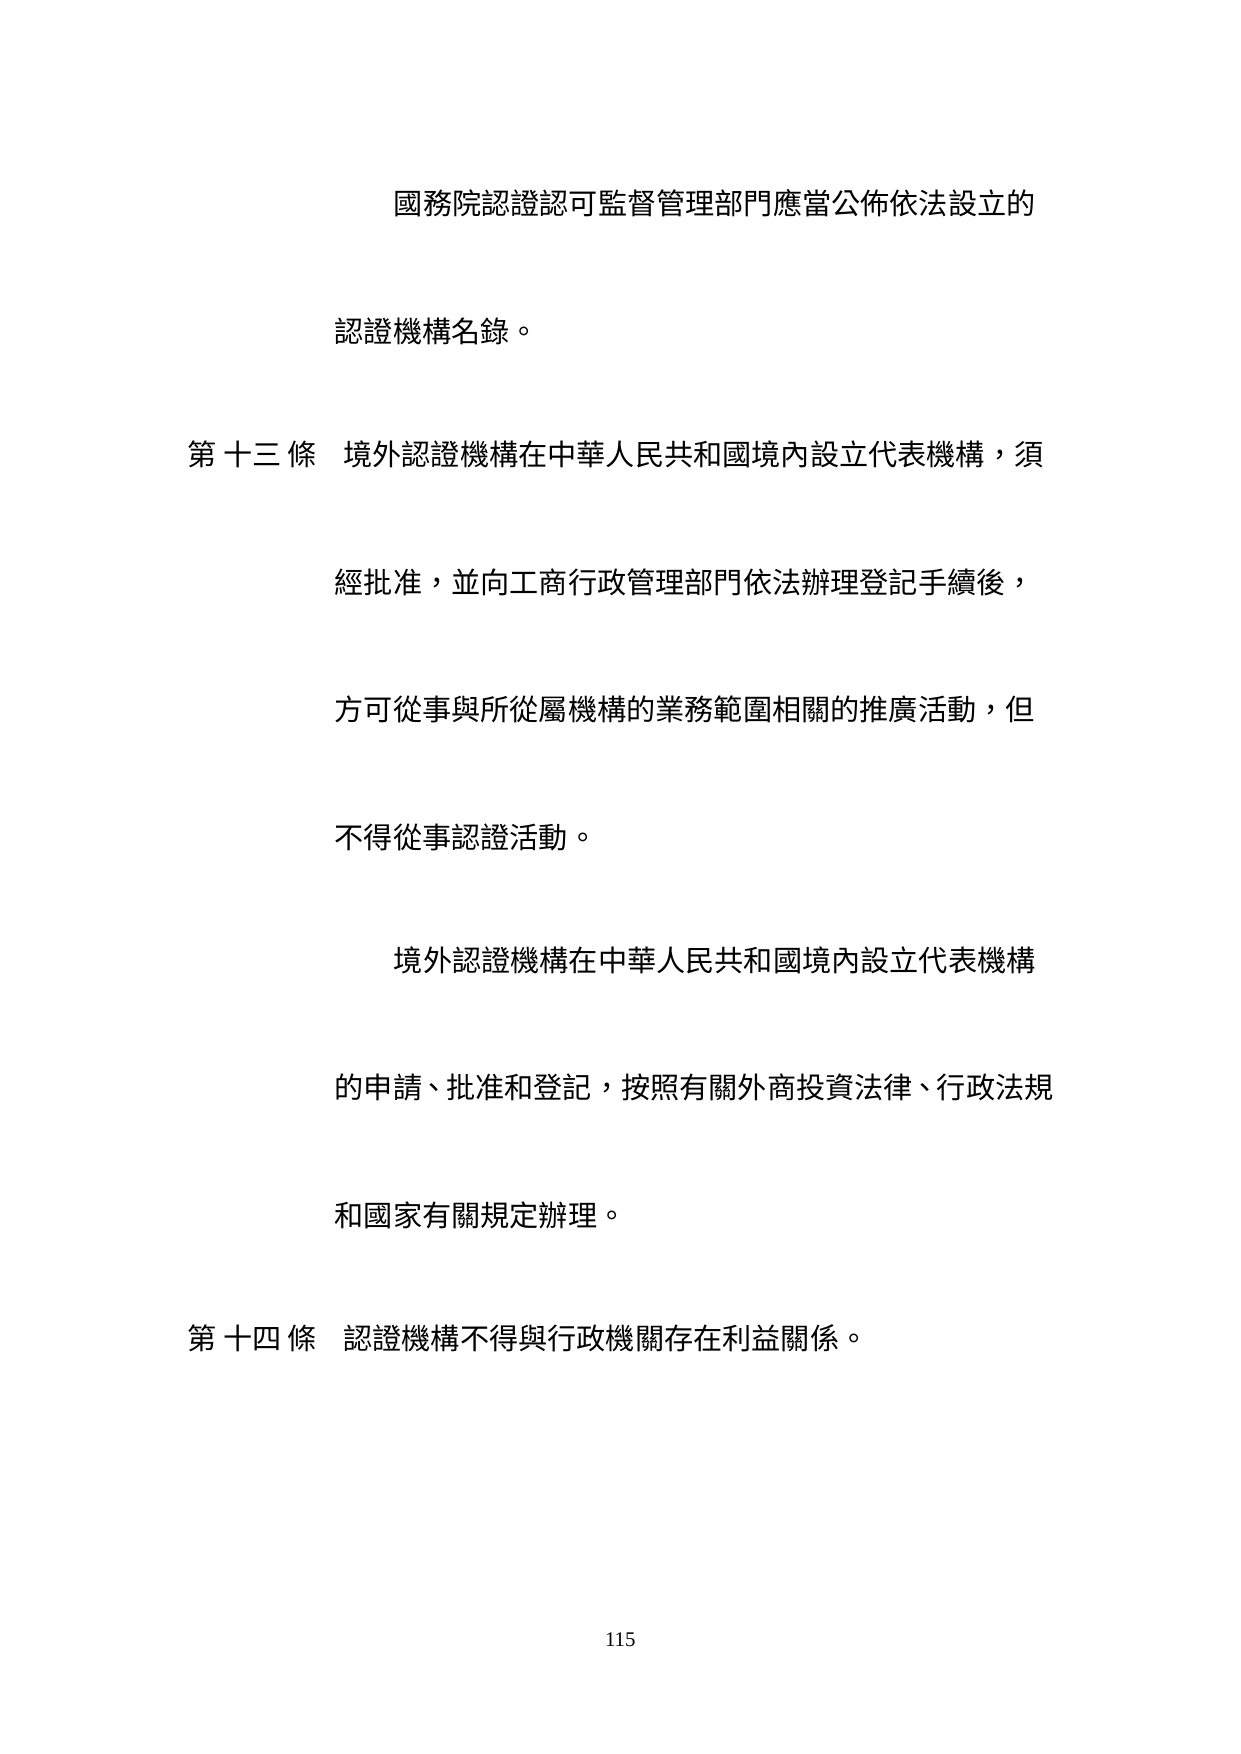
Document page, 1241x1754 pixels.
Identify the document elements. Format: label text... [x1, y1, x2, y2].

subtitle 國務院認證認可監督管理部門應當公佈依法設立的認證機構名錄。 [334, 164, 1053, 367]
subtitle 第 十四 條 認證機構不得與行政機關存在利益關係。 [187, 1299, 1053, 1374]
subtitle 第 十三 條 境外認證機構在中華人民共和國境內設立代表機構，須經批准，並向工商行政管理部門依法辦理登記手續後，方可從事與所從屬機構的業務範圍相關的推廣活動，但不得從事認證活動。 [187, 415, 1053, 873]
subtitle 境外認證機構在中華人民共和國境內設立代表機構的申請、批准和登記，按照有關外商投資法律、行政法規和國家有關規定辦理。 [334, 921, 1053, 1251]
